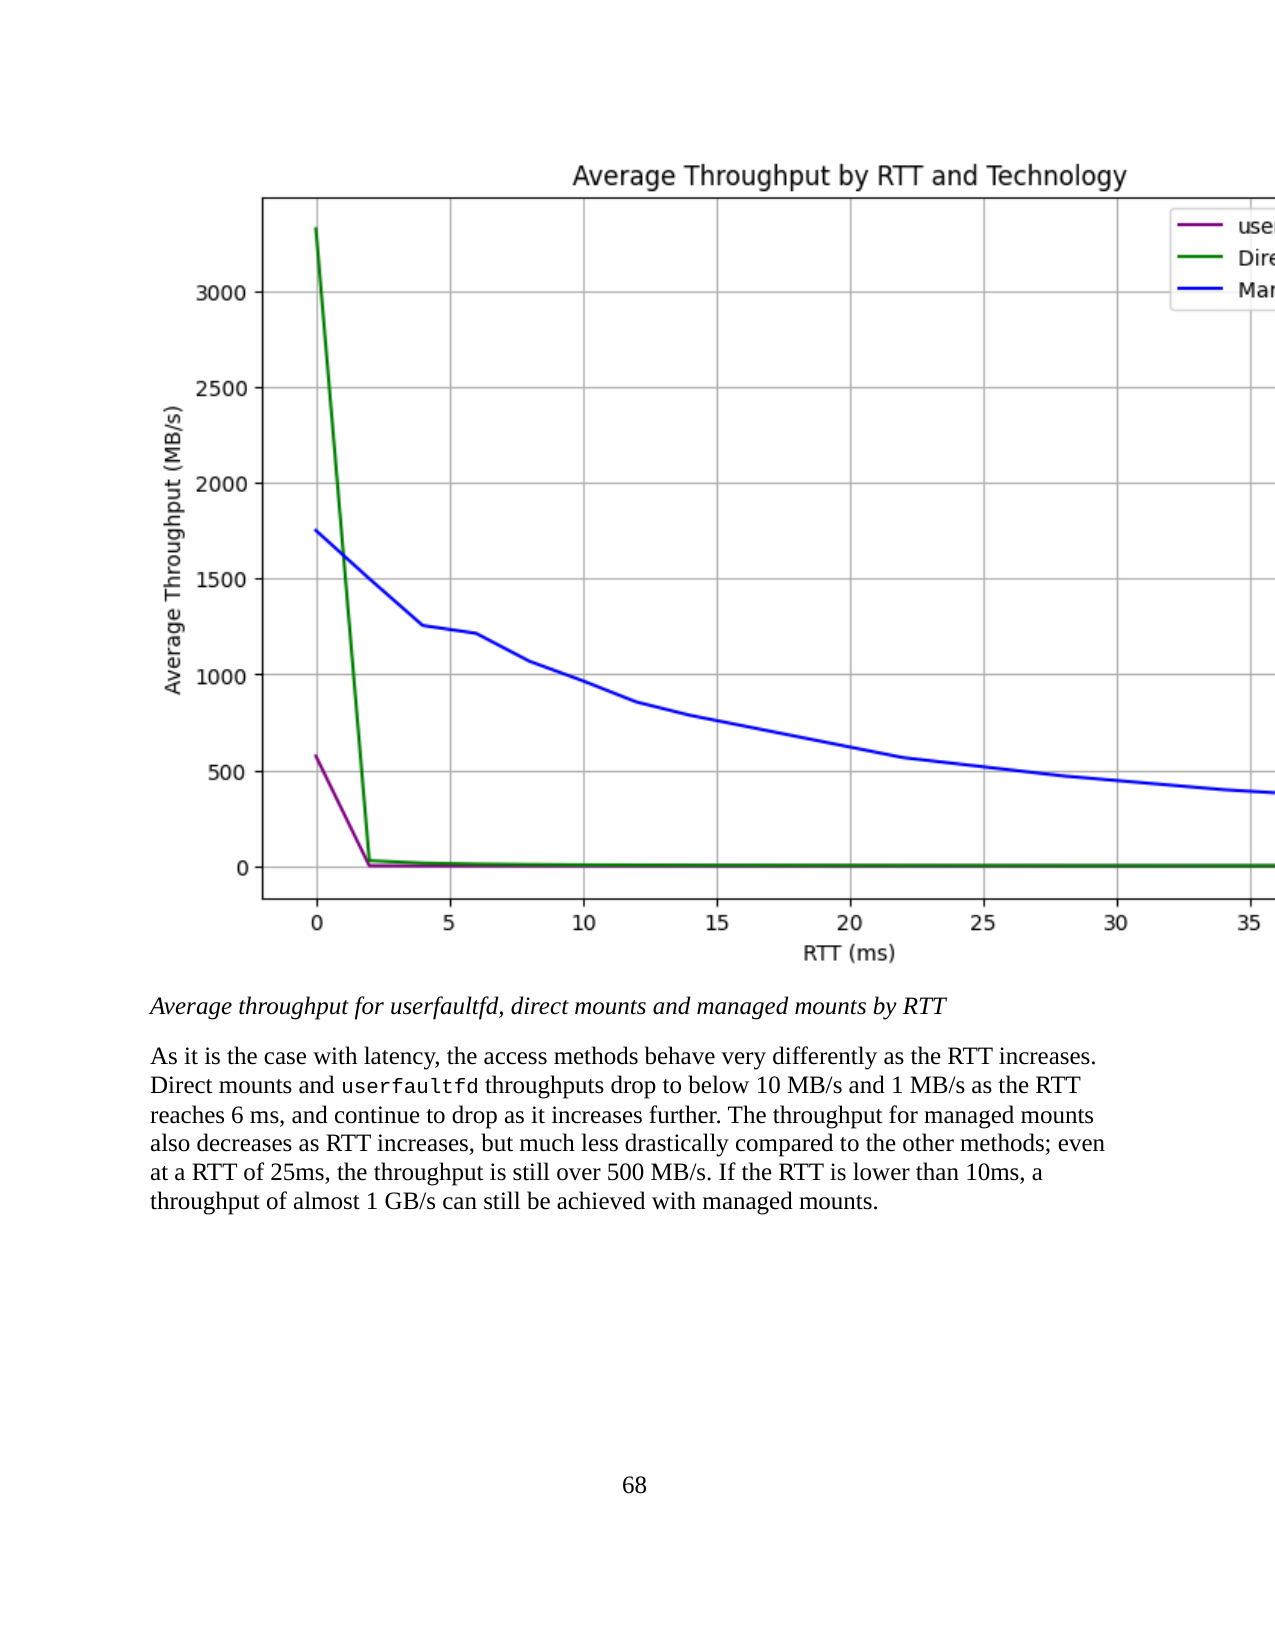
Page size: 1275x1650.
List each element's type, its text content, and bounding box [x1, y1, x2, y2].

text As it is the case with latency, the access methods behave very differently as the RTT increases. Direct mounts and userfaultfd throughputs drop to below 10 MB/s and 1 MB/s as the RTT reaches 6 ms, and continue to drop as it increases further. The throughput for managed mounts also decreases as RTT increases, but much less drastically compared to the other methods; even at a RTT of 25ms, the throughput is still over 500 MB/s. If the RTT is lower than 10ms, a throughput of almost 1 GB/s can still be achieved with managed mounts. [150, 1041, 1125, 1215]
text Average throughput for userfaultfd, direct mounts and managed mounts by RTT [150, 991, 1125, 1020]
picture [150, 150, 1275, 979]
